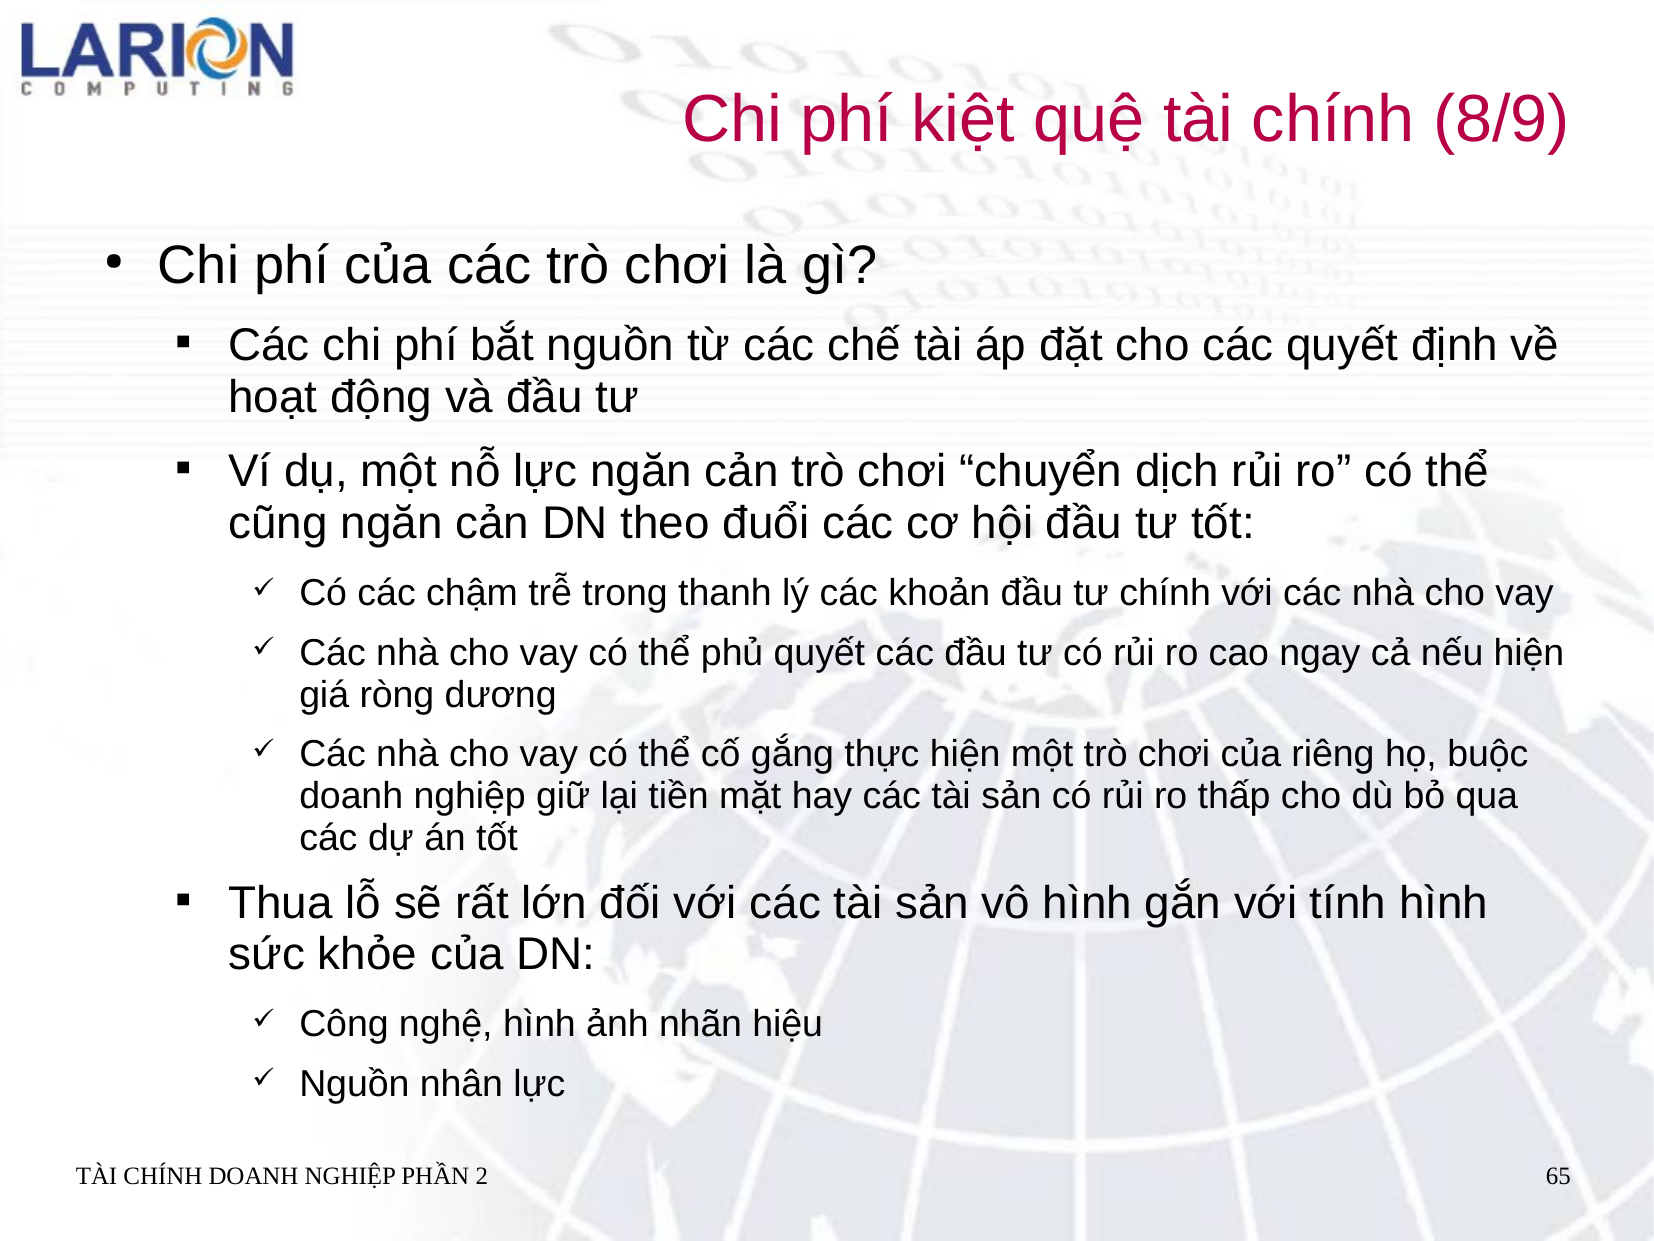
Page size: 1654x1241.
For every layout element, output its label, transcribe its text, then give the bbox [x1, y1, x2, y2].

picture [0, 0, 1654, 1241]
title Chi phí kiệt quệ tài chính (8/9) [300, 49, 1571, 188]
list Chi phí của các trò chơi là gì? Các chi phí bắt nguồn từ các chế tài áp đặt cho các quyết định về hoạt động và đầu tư Ví dụ, một nỗ lực ngăn cản trò chơi “chuyển dịch rủi ro” có thể cũng ngăn cản DN theo đuổi các cơ hội đầu tư tốt: Có các chậm trễ trong thanh lý các khoản đầu tư chính với các nhà cho vay Các nhà cho vay có thể phủ quyết các đầu tư có rủi ro cao ngay cả nếu hiện giá ròng dương Các nhà cho vay có thể cố gắng thực hiện một trò chơi của riêng họ, buộc doanh nghiệp giữ lại tiền mặt hay các tài sản có rủi ro thấp cho dù bỏ qua các dự án tốt Thua lỗ sẽ rất lớn đối với các tài sản vô hình gắn với tính hình sức khỏe của DN: Công nghệ, hình ảnh nhãn hiệu Nguồn nhân lực [86, 234, 1576, 1224]
